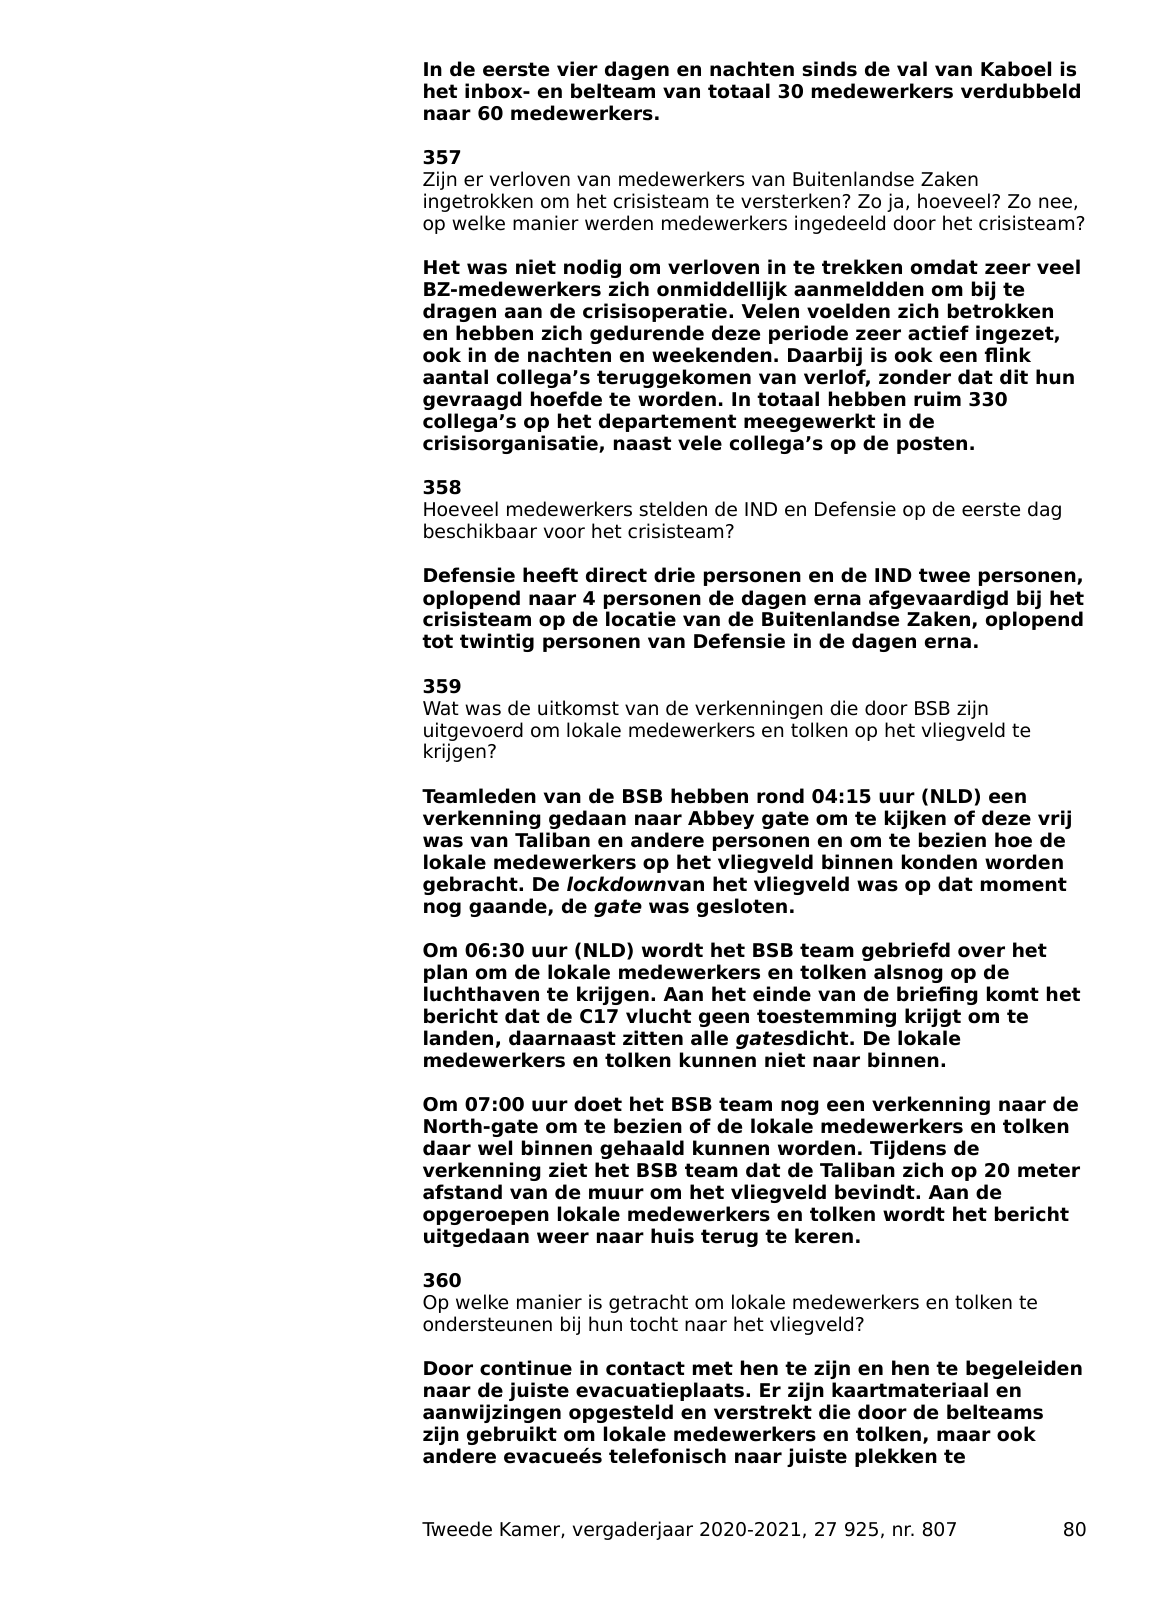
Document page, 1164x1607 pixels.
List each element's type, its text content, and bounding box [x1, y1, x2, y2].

text Defensie heeft direct drie personen en de IND twee personen, oplopend naar 4 personen de dagen erna afgevaardigd bij het crisisteam op de locatie van de Buitenlandse Zaken, oplopend tot twintig personen van Defensie in de dagen erna. [422, 565, 1087, 653]
text Wat was de uitkomst van de verkenningen die door BSB zijn uitgevoerd om lokale medewerkers en tolken op het vliegveld te krijgen? [422, 697, 1087, 763]
text Door continue in contact met hen te zijn en hen te begeleiden naar de juiste evacuatieplaats. Er zijn kaartmateriaal en aanwijzingen opgesteld en verstrekt die door de belteams zijn gebruikt om lokale medewerkers en tolken, maar ook andere evacueés telefonisch naar juiste plekken te [422, 1358, 1087, 1468]
text Hoeveel medewerkers stelden de IND en Defensie op de eerste dag beschikbaar voor het crisisteam? [422, 499, 1087, 543]
text Op welke manier is getracht om lokale medewerkers en tolken te ondersteunen bij hun tocht naar het vliegveld? [422, 1292, 1087, 1336]
text Zijn er verloven van medewerkers van Buitenlandse Zaken ingetrokken om het crisisteam te versterken? Zo ja, hoeveel? Zo nee, op welke manier werden medewerkers ingedeeld door het crisisteam? [422, 169, 1087, 235]
text 357 [422, 147, 1087, 169]
text 358 [422, 477, 1087, 499]
text 360 [422, 1270, 1087, 1292]
text Teamleden van de BSB hebben rond 04:15 uur (NLD) een verkenning gedaan naar Abbey gate om te kijken of deze vrij was van Taliban en andere personen en om te bezien hoe de lokale medewerkers op het vliegveld binnen konden worden gebracht. De lockdownvan het vliegveld was op dat moment nog gaande, de gate was gesloten. [422, 786, 1087, 917]
text Om 06:30 uur (NLD) wordt het BSB team gebriefd over het plan om de lokale medewerkers en tolken alsnog op de luchthaven te krijgen. Aan het einde van de briefing komt het bericht dat de C17 vlucht geen toestemming krijgt om te landen, daarnaast zitten alle gatesdicht. De lokale medewerkers en tolken kunnen niet naar binnen. [422, 940, 1087, 1072]
text 359 [422, 676, 1087, 697]
text Het was niet nodig om verloven in te trekken omdat zeer veel BZ-medewerkers zich onmiddellijk aanmeldden om bij te dragen aan de crisisoperatie. Velen voelden zich betrokken en hebben zich gedurende deze periode zeer actief ingezet, ook in de nachten en weekenden. Daarbij is ook een flink aantal collega’s teruggekomen van verlof, zonder dat dit hun gevraagd hoefde te worden. In totaal hebben ruim 330 collega’s op het departement meegewerkt in de crisisorganisatie, naast vele collega’s op de posten. [422, 257, 1087, 455]
text Om 07:00 uur doet het BSB team nog een verkenning naar de North-gate om te bezien of de lokale medewerkers en tolken daar wel binnen gehaald kunnen worden. Tijdens de verkenning ziet het BSB team dat de Taliban zich op 20 meter afstand van de muur om het vliegveld bevindt. Aan de opgeroepen lokale medewerkers en tolken wordt het bericht uitgedaan weer naar huis terug te keren. [422, 1094, 1087, 1248]
text In de eerste vier dagen en nachten sinds de val van Kaboel is het inbox- en belteam van totaal 30 medewerkers verdubbeld naar 60 medewerkers. [422, 59, 1087, 125]
